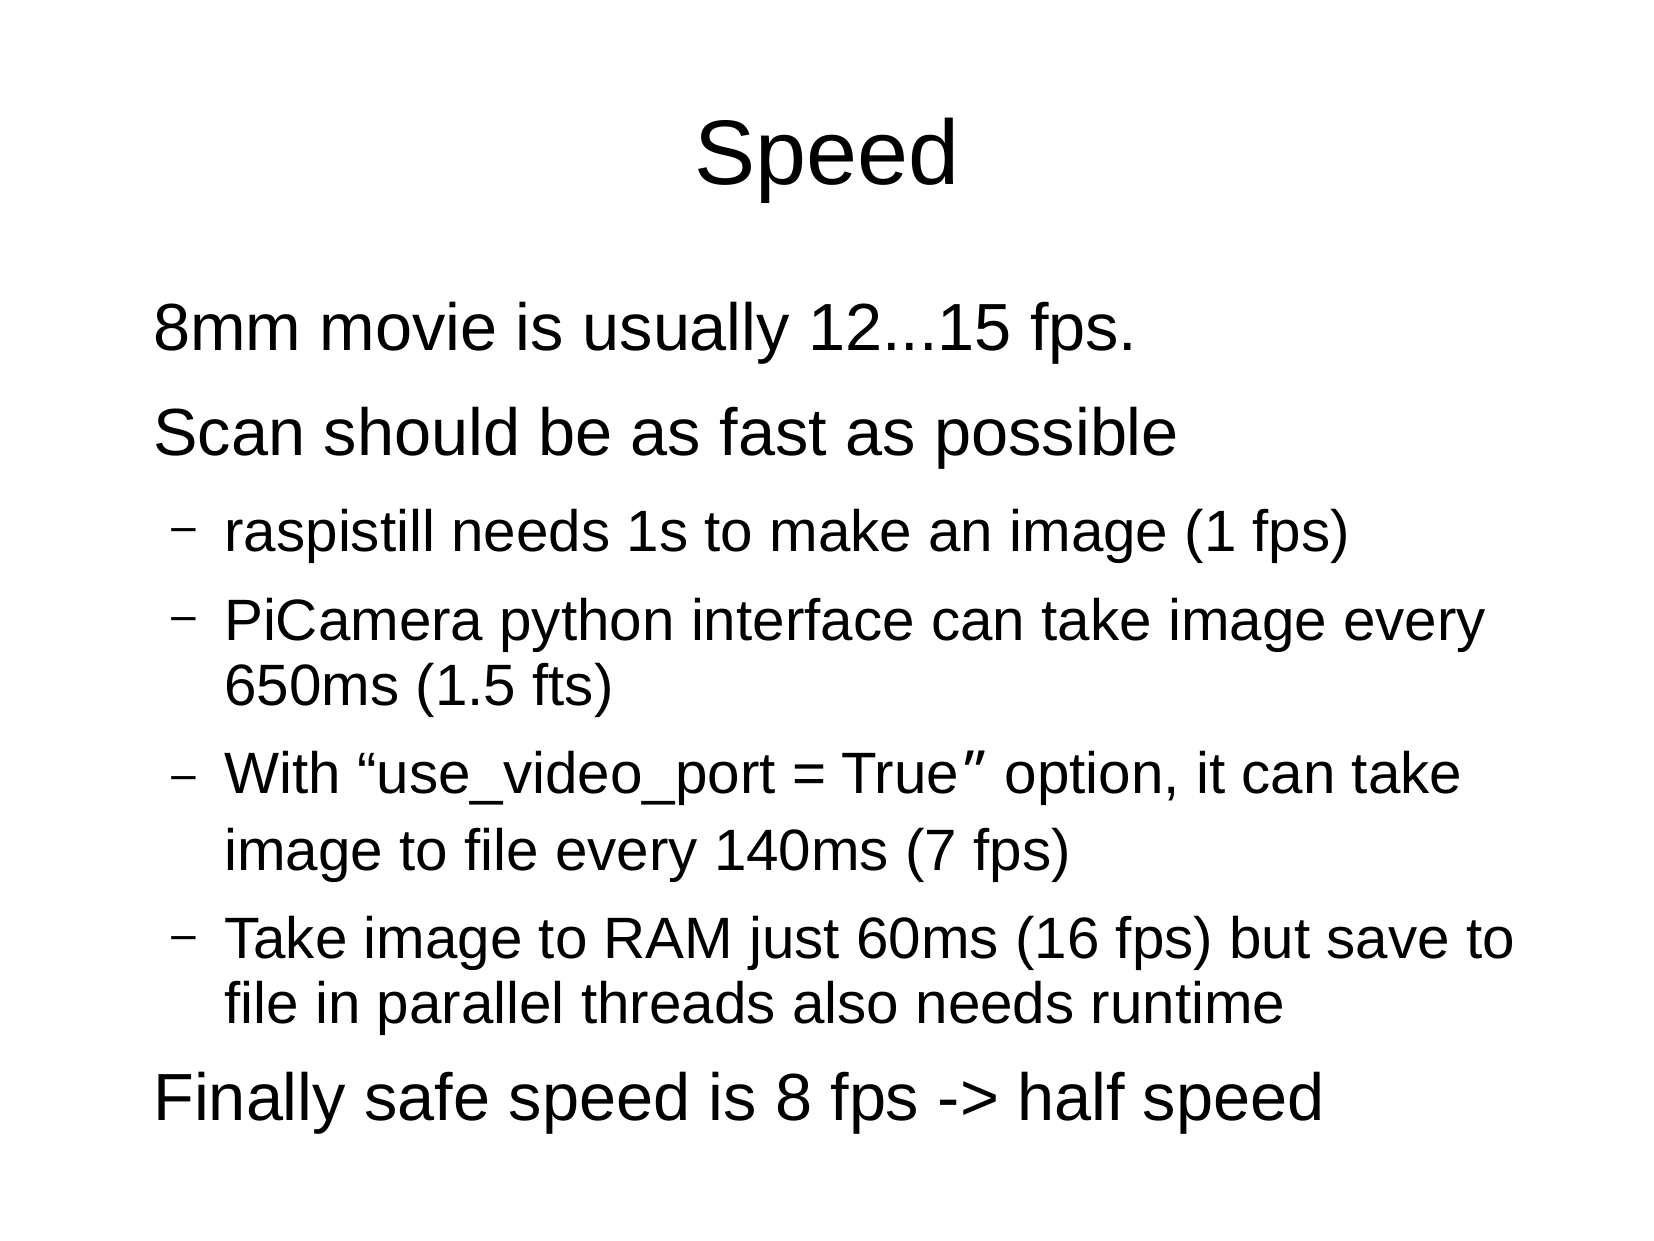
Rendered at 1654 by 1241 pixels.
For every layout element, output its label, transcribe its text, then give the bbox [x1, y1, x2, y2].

title Speed [82, 49, 1571, 257]
list 8mm movie is usually 12...15 fps. Scan should be as fast as possible raspistill needs 1s to make an image (1 fps) PiCamera python interface can take image every 650ms (1.5 fts) With “use_video_port = True﻿” option, it can take image to file every 140ms (7 fps) Take image to RAM just 60ms (16 fps) but save to file in parallel threads also needs runtime Finally safe speed is 8 fps -> half speed [82, 290, 1538, 1146]
